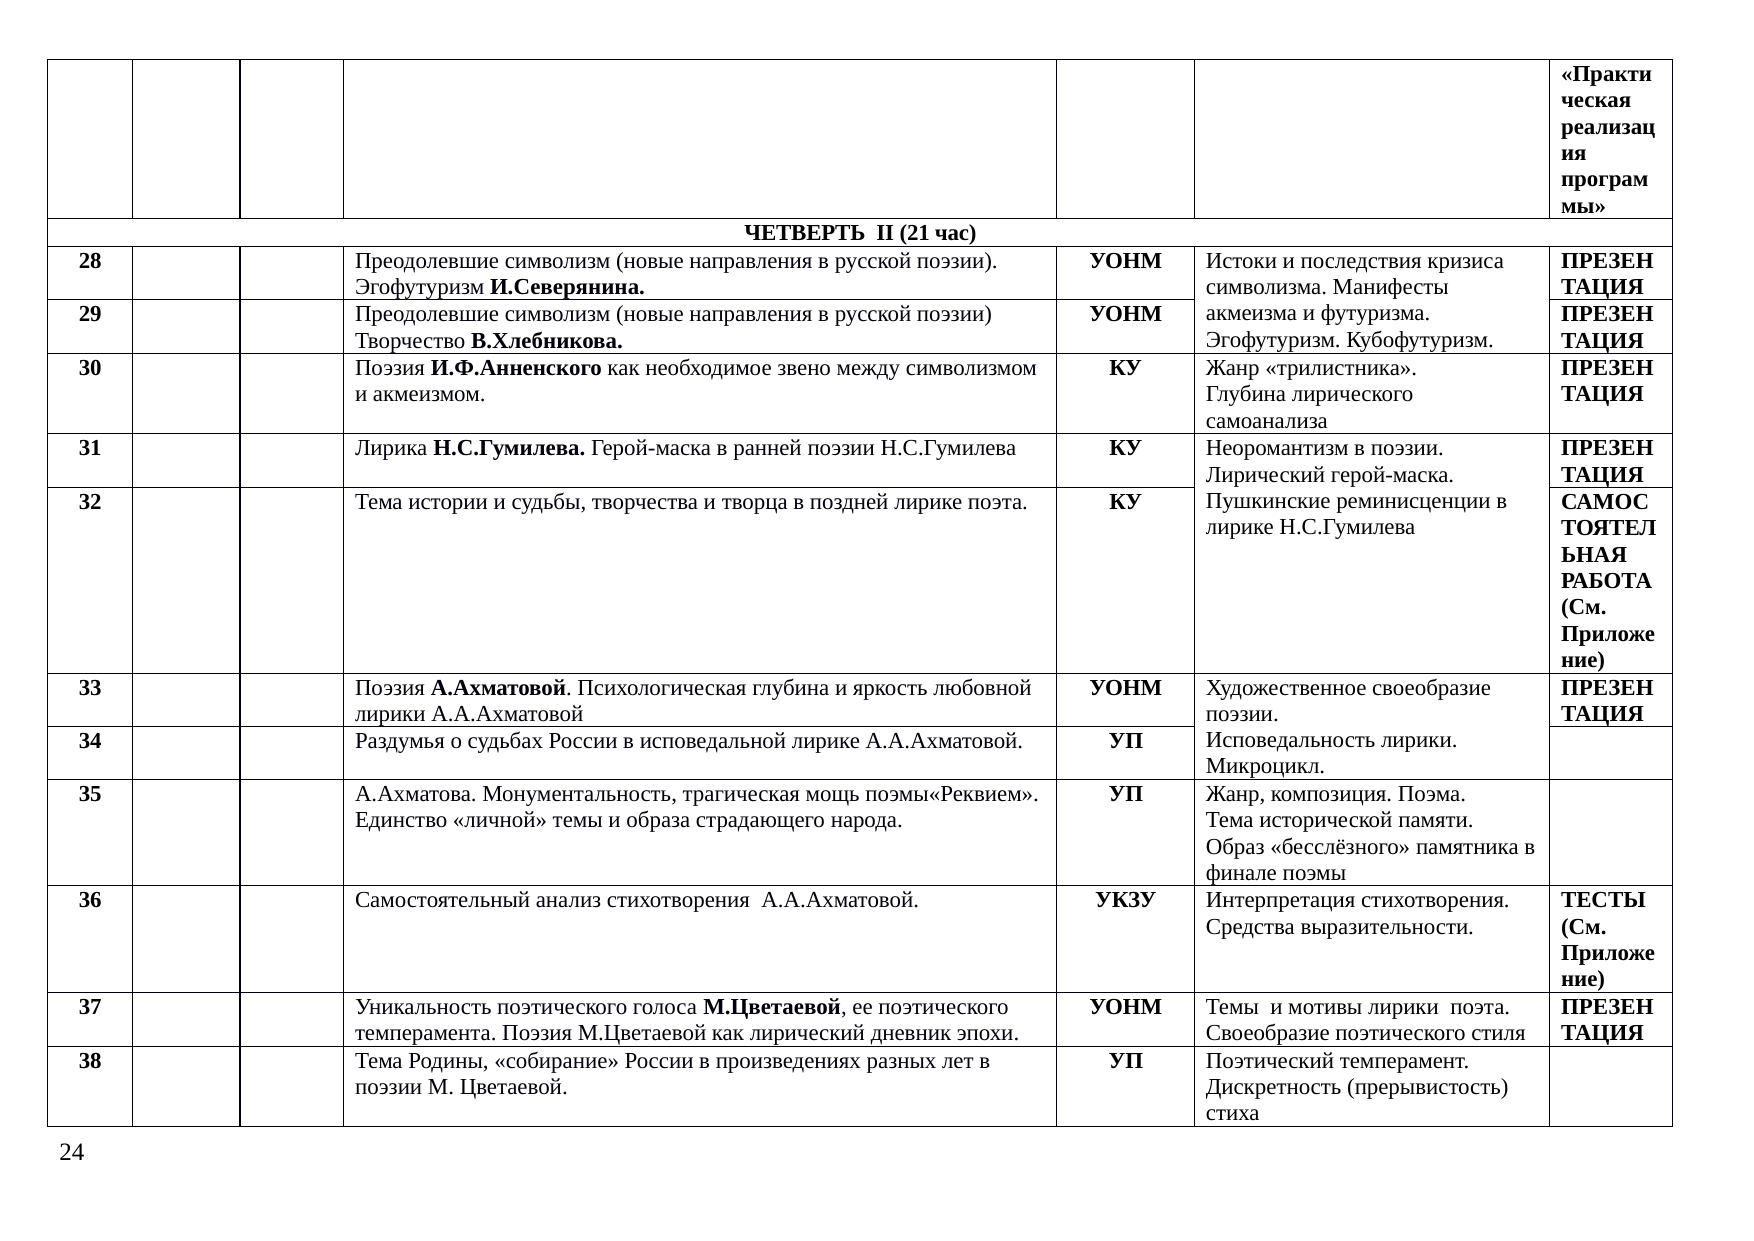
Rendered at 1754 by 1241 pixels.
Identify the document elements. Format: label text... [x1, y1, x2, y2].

table_cell [133, 247, 239, 299]
table_cell 29 [48, 300, 132, 353]
table_cell [1550, 727, 1672, 779]
table_cell КУ [1057, 354, 1194, 433]
table_cell Неоромантизм в поэзии. Лирический герой-маска. Пушкинские реминисценции в лирике Н.С.Гумилева [1195, 434, 1549, 672]
table_cell ПРЕЗЕНТАЦИЯ [1550, 300, 1672, 353]
table_cell [48, 60, 132, 218]
table_cell [241, 247, 343, 299]
table_cell УП [1057, 1047, 1194, 1126]
table_cell [241, 727, 343, 779]
table_cell Жанр, композиция. Поэма. Тема исторической памяти. Образ «бесслёзного» памятника в финале поэмы [1195, 780, 1549, 885]
table_cell [241, 1047, 343, 1126]
table_cell [133, 674, 239, 726]
table_cell [241, 488, 343, 672]
table_cell «Практическая реализация программы» [1550, 60, 1672, 218]
table_cell [133, 727, 239, 779]
table_cell А.Ахматова. Монументальность, трагическая мощь поэмы«Реквием». Единство «личной» темы и образа страдающего народа. [344, 780, 1056, 885]
table_cell Тема истории и судьбы, творчества и творца в поздней лирике поэта. [344, 488, 1056, 672]
table_cell 37 [48, 993, 132, 1046]
table_cell ТЕСТЫ (См. Приложение) [1550, 886, 1672, 992]
table_cell 32 [48, 488, 132, 672]
table_cell Художественное своеобразие поэзии. Исповедальность лирики. Микроцикл. [1195, 674, 1549, 779]
table_cell ПРЕЗЕНТАЦИЯ [1550, 434, 1672, 487]
table_cell КУ [1057, 434, 1194, 487]
table_cell [133, 1047, 239, 1126]
table_cell [344, 60, 1056, 218]
table_cell 30 [48, 354, 132, 433]
table_cell [241, 434, 343, 487]
table_cell Поэзия И.Ф.Анненского как необходимое звено между символизмом и акмеизмом. [344, 354, 1056, 433]
table_cell ПРЕЗЕНТАЦИЯ [1550, 247, 1672, 299]
table_cell [133, 60, 239, 218]
table_cell УОНМ [1057, 247, 1194, 299]
table_cell [1057, 60, 1194, 218]
table_cell УОНМ [1057, 674, 1194, 726]
table_cell УОНМ [1057, 993, 1194, 1046]
table_cell 33 [48, 674, 132, 726]
table_cell КУ [1057, 488, 1194, 672]
table_cell Лирика Н.С.Гумилева. Герой-маска в ранней поэзии Н.С.Гумилева [344, 434, 1056, 487]
table_cell УП [1057, 780, 1194, 885]
table_cell [241, 993, 343, 1046]
table_cell [241, 60, 343, 218]
table_cell Интерпретация стихотворения. Средства выразительности. [1195, 886, 1549, 992]
table_cell ПРЕЗЕНТАЦИЯ [1550, 354, 1672, 433]
table_cell УОНМ [1057, 300, 1194, 353]
table_cell 35 [48, 780, 132, 885]
table_cell 31 [48, 434, 132, 487]
table_cell Темы и мотивы лирики поэта. Своеобразие поэтического стиля [1195, 993, 1549, 1046]
table_cell [133, 488, 239, 672]
table_cell [133, 780, 239, 885]
table_cell 28 [48, 247, 132, 299]
table_cell Раздумья о судьбах России в исповедальной лирике А.А.Ахматовой. [344, 727, 1056, 779]
table_cell ПРЕЗЕНТАЦИЯ [1550, 674, 1672, 726]
table_cell [133, 993, 239, 1046]
table_cell УП [1057, 727, 1194, 779]
table_cell Преодолевшие символизм (новые направления в русской поэзии). Эгофутуризм И.Северянина. [344, 247, 1056, 299]
table_cell [241, 780, 343, 885]
table_cell ЧЕТВЕРТЬ II (21 час) [48, 219, 1672, 246]
table_cell Тема Родины, «собирание» России в произведениях разных лет в поэзии М. Цветаевой. [344, 1047, 1056, 1126]
table_cell 36 [48, 886, 132, 992]
table_cell [133, 300, 239, 353]
table_cell Истоки и последствия кризиса символизма. Манифесты акмеизма и футуризма. Эгофутуризм. Кубофутуризм. [1195, 247, 1549, 353]
table_cell [1550, 1047, 1672, 1126]
table_cell Преодолевшие символизм (новые направления в русской поэзии) Творчество В.Хлебникова. [344, 300, 1056, 353]
table_cell Поэзия А.Ахматовой. Психологическая глубина и яркость любовной лирики А.А.Ахматовой [344, 674, 1056, 726]
table_cell [133, 434, 239, 487]
table_cell [133, 354, 239, 433]
table_cell САМОСТОЯТЕЛЬНАЯ РАБОТА (См. Приложение) [1550, 488, 1672, 672]
table_cell [241, 674, 343, 726]
table_cell [241, 354, 343, 433]
table_cell ПРЕЗЕНТАЦИЯ [1550, 993, 1672, 1046]
table_cell [241, 886, 343, 992]
table_cell УКЗУ [1057, 886, 1194, 992]
table_cell Уникальность поэтического голоса М.Цветаевой, ее поэтического темперамента. Поэзия М.Цветаевой как лирический дневник эпохи. [344, 993, 1056, 1046]
table_cell [133, 886, 239, 992]
table_cell [1195, 60, 1549, 218]
table_cell [241, 300, 343, 353]
table_cell [1550, 780, 1672, 885]
table_cell 38 [48, 1047, 132, 1126]
table_cell Самостоятельный анализ стихотворения А.А.Ахматовой. [344, 886, 1056, 992]
table_cell Поэтический темперамент. Дискретность (прерывистость) стиха [1195, 1047, 1549, 1126]
table_cell 34 [48, 727, 132, 779]
table_cell Жанр «трилистника». Глубина лирического самоанализа [1195, 354, 1549, 433]
